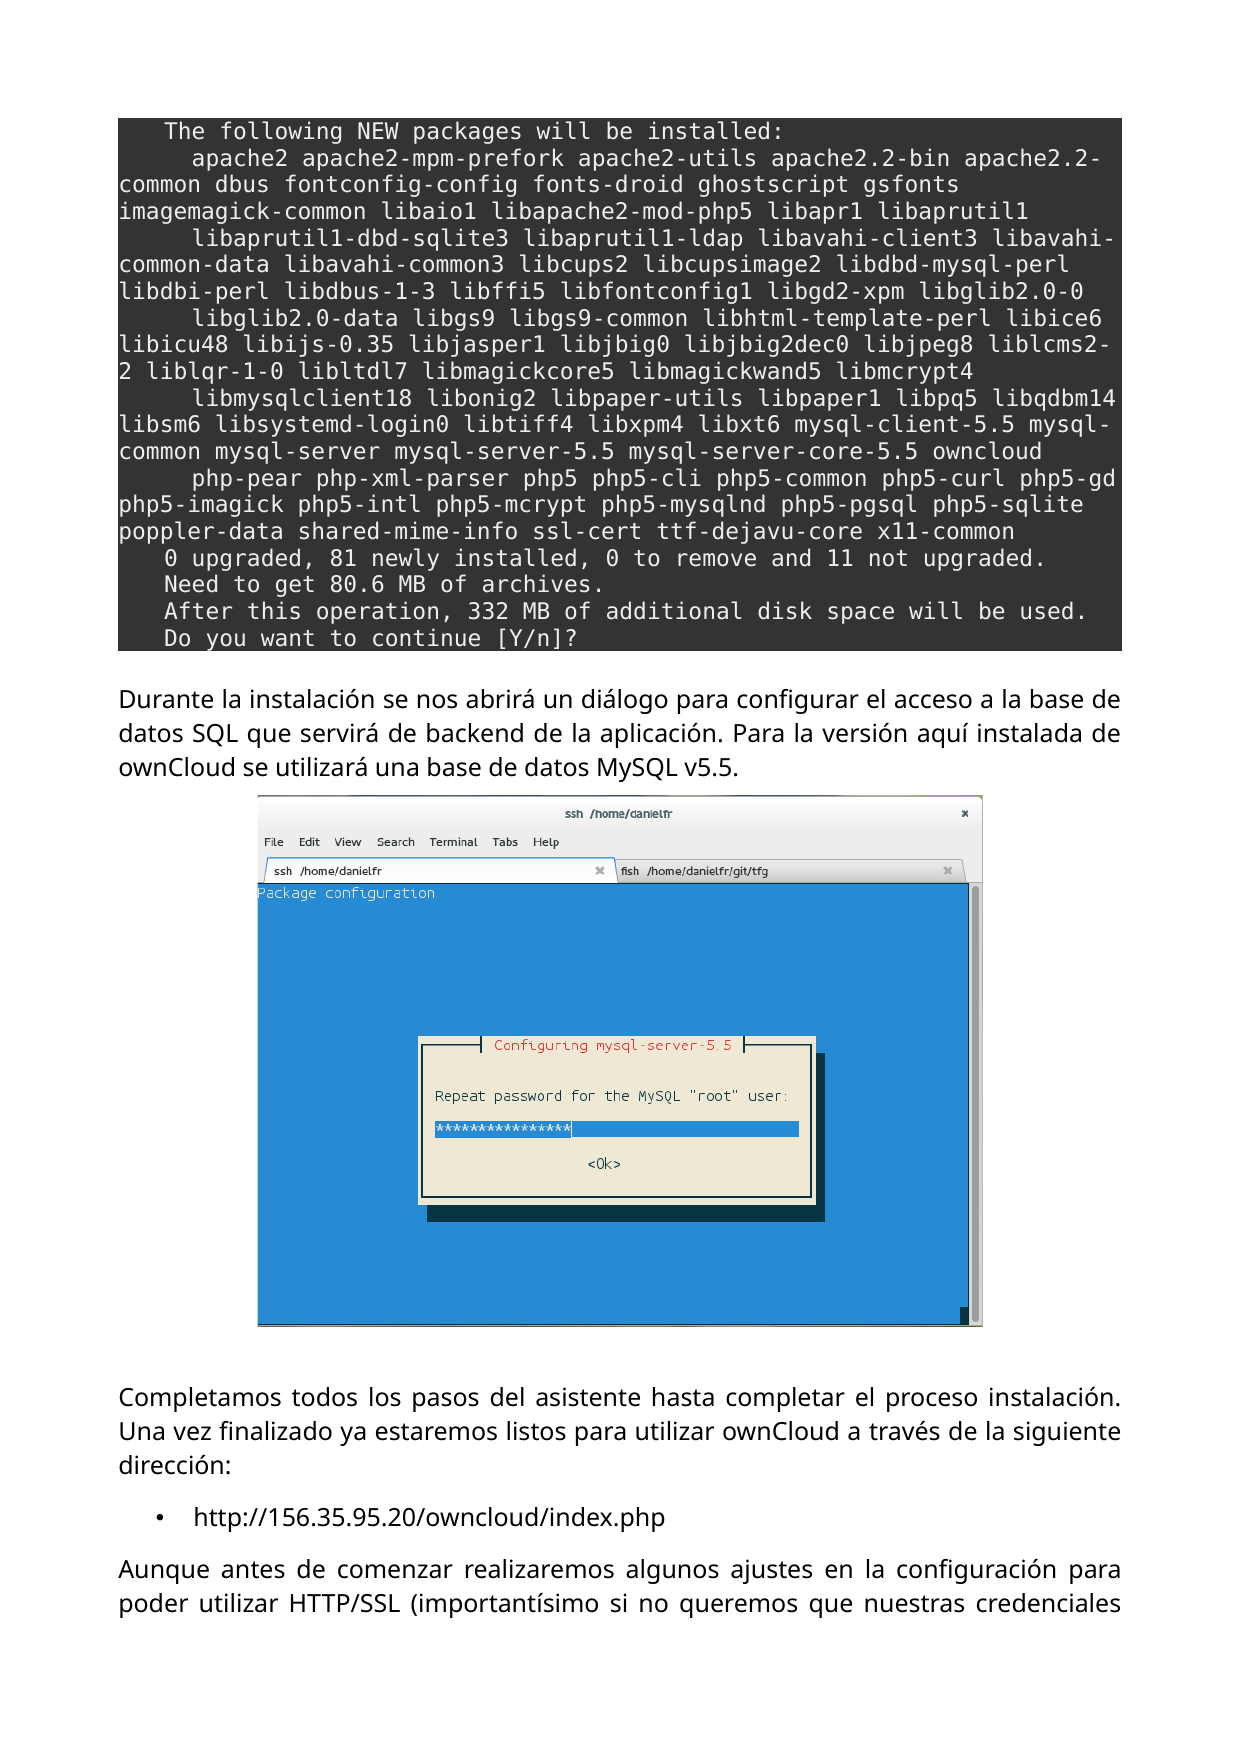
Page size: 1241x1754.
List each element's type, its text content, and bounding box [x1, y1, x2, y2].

text 0 upgraded, 81 newly installed, 0 to remove and 11 not upgraded. [118, 545, 1122, 571]
list http://156.35.95.20/owncloud/index.php [156, 1499, 1122, 1533]
text libaprutil1-dbd-sqlite3 libaprutil1-ldap libavahi-client3 libavahi-common-data libavahi-common3 libcups2 libcupsimage2 libdbd-mysql-perl libdbi-perl libdbus-1-3 libffi5 libfontconfig1 libgd2-xpm libglib2.0-0 [118, 225, 1122, 305]
text After this operation, 332 MB of additional disk space will be used. [118, 598, 1122, 625]
text php-pear php-xml-parser php5 php5-cli php5-common php5-curl php5-gd php5-imagick php5-intl php5-mcrypt php5-mysqlnd php5-pgsql php5-sqlite poppler-data shared-mime-info ssl-cert ttf-dejavu-core x11-common [118, 465, 1122, 545]
text apache2 apache2-mpm-prefork apache2-utils apache2.2-bin apache2.2-common dbus fontconfig-config fonts-droid ghostscript gsfonts imagemagick-common libaio1 libapache2-mod-php5 libapr1 libaprutil1 [118, 145, 1122, 225]
text libglib2.0-data libgs9 libgs9-common libhtml-template-perl libice6 libicu48 libijs-0.35 libjasper1 libjbig0 libjbig2dec0 libjpeg8 liblcms2-2 liblqr-1-0 libltdl7 libmagickcore5 libmagickwand5 libmcrypt4 [118, 305, 1122, 385]
text Durante la instalación se nos abrirá un diálogo para configurar el acceso a la base de datos SQL que servirá de backend de la aplicación. Para la versión aquí instalada de ownCloud se utilizará una base de datos MySQL v5.5. [118, 681, 1122, 784]
text Aunque antes de comenzar realizaremos algunos ajustes en la configuración para poder utilizar HTTP/SSL (importantísimo si no queremos que nuestras credenciales [118, 1551, 1122, 1619]
text libmysqlclient18 libonig2 libpaper-utils libpaper1 libpq5 libqdbm14 libsm6 libsystemd-login0 libtiff4 libxpm4 libxt6 mysql-client-5.5 mysql-common mysql-server mysql-server-5.5 mysql-server-core-5.5 owncloud [118, 385, 1122, 465]
text The following NEW packages will be installed: [118, 118, 1122, 145]
picture [257, 885, 967, 1323]
text Do you want to continue [Y/n]? [118, 625, 1122, 651]
text Need to get 80.6 MB of archives. [118, 571, 1122, 598]
text Completamos todos los pasos del asistente hasta completar el proceso instalación. Una vez finalizado ya estaremos listos para utilizar ownCloud a través de la siguiente dirección: [118, 1379, 1122, 1481]
picture [257, 795, 983, 1327]
